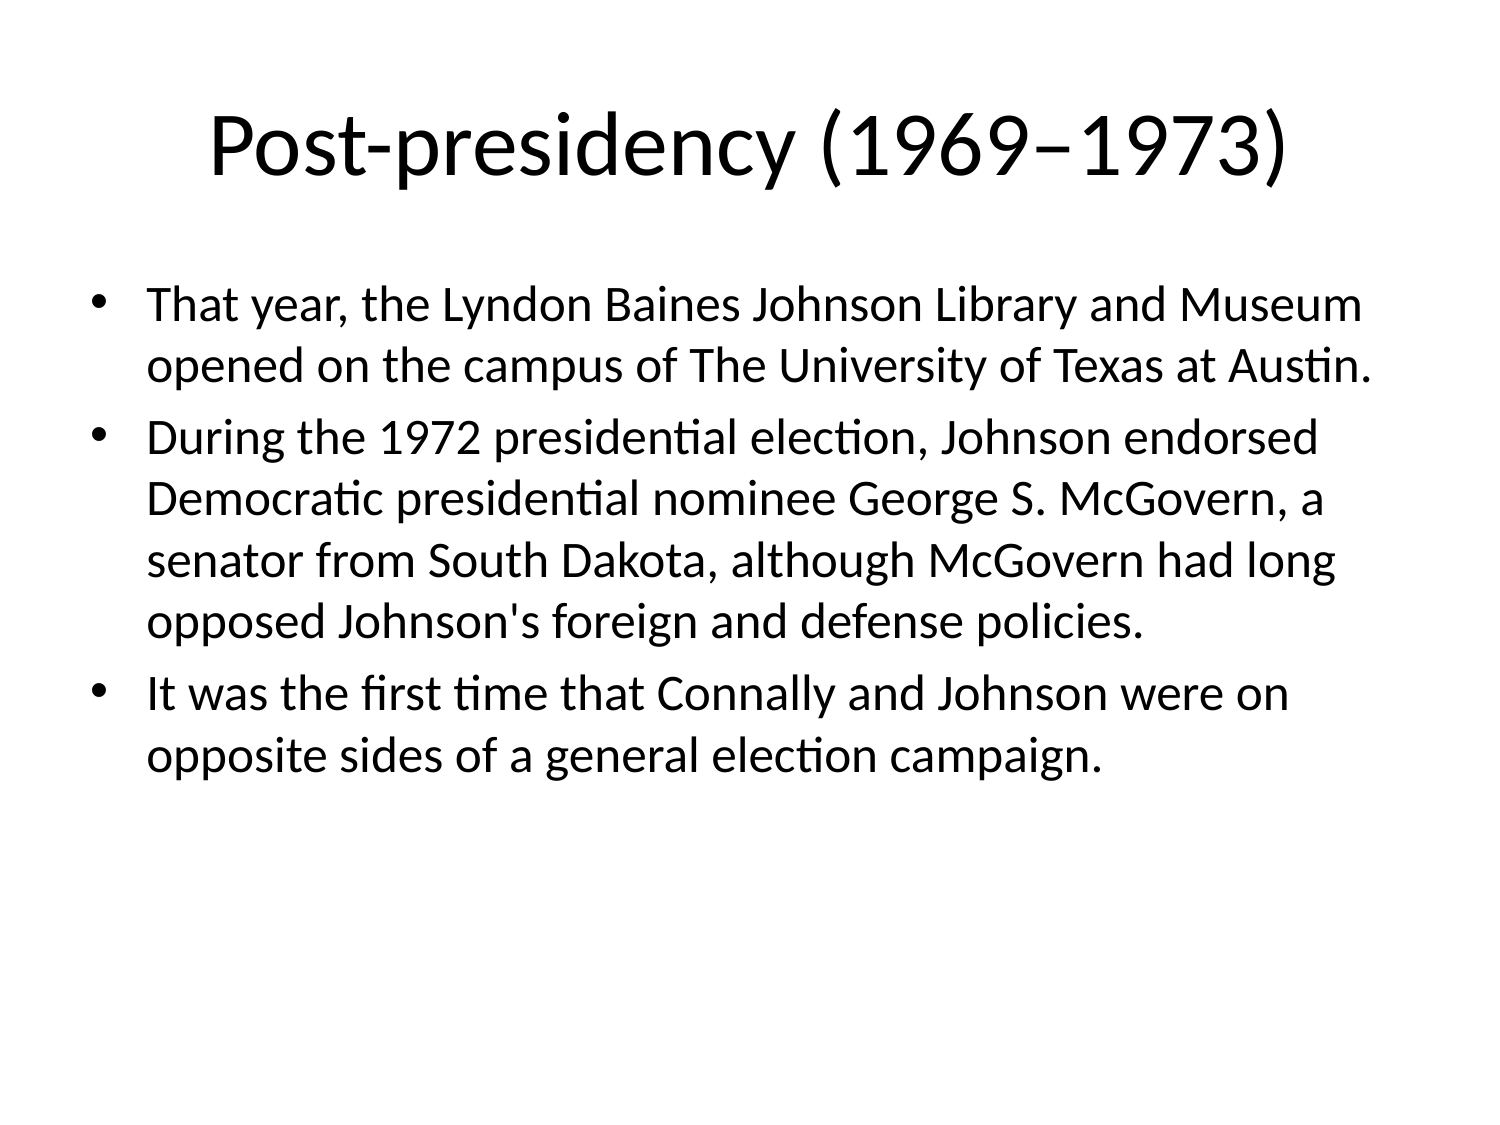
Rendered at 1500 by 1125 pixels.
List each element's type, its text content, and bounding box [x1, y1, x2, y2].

title Post-presidency (1969–1973) [75, 45, 1425, 233]
list That year, the Lyndon Baines Johnson Library and Museum opened on the campus of The University of Texas at Austin. During the 1972 presidential election, Johnson endorsed Democratic presidential nominee George S. McGovern, a senator from South Dakota, although McGovern had long opposed Johnson's foreign and defense policies. It was the first time that Connally and Johnson were on opposite sides of a general election campaign. [75, 262, 1425, 1005]
